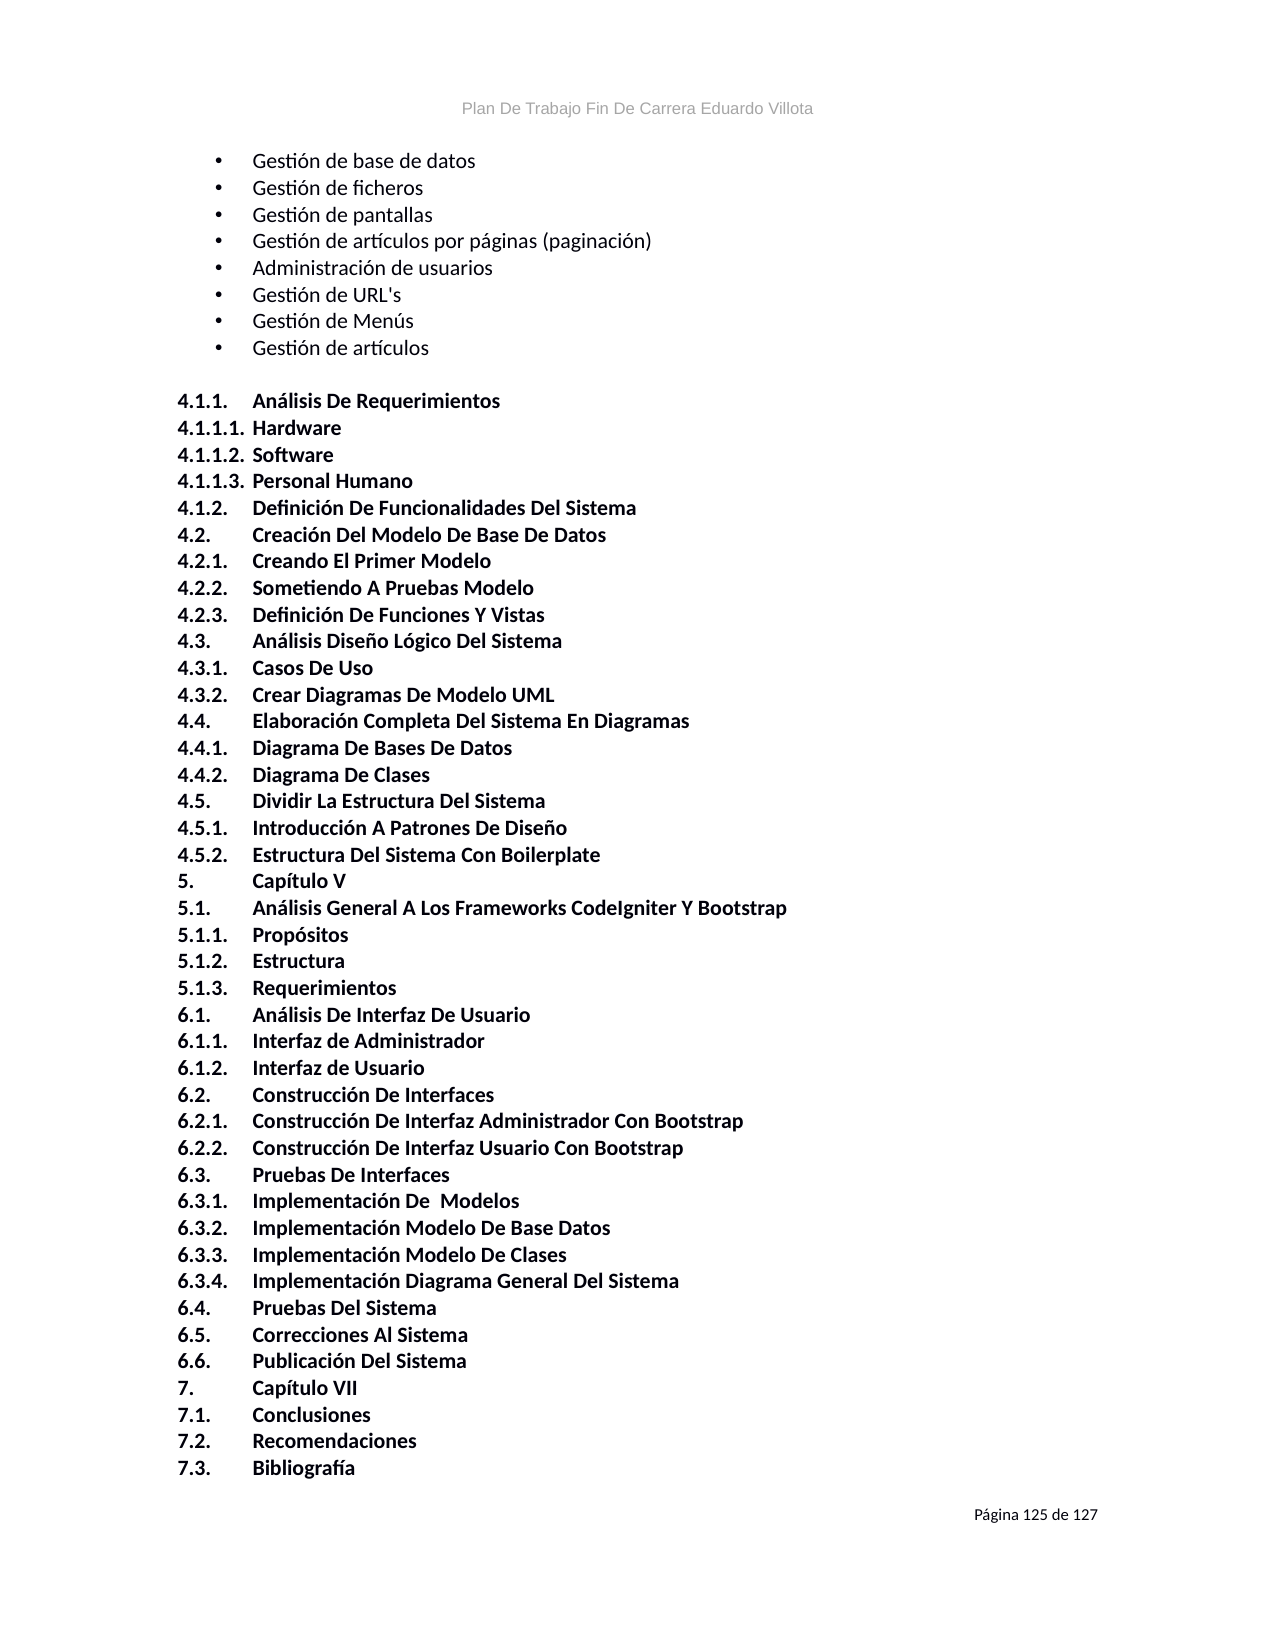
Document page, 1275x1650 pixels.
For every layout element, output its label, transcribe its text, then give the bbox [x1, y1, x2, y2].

text 5.1.2. Estructura [177, 948, 1098, 974]
text 7. Capítulo VII [177, 1374, 1098, 1401]
text 6.6. Publicación Del Sistema [177, 1348, 1098, 1374]
text 6.3.2. Implementación Modelo De Base Datos [177, 1214, 1098, 1241]
text 4.5.1. Introducción A Patrones De Diseño [177, 814, 1098, 841]
text 7.2. Recomendaciones [177, 1428, 1098, 1454]
text 6.3.1. Implementación De Modelos [177, 1188, 1098, 1214]
list Gestión de artículos [215, 334, 1098, 361]
list Gestión de Menús [215, 308, 1098, 334]
text 4.5.2. Estructura Del Sistema Con Boilerplate [177, 841, 1098, 868]
list Gestión de ficheros [215, 174, 1098, 201]
text 6.1.2. Interfaz de Usuario [177, 1054, 1098, 1081]
text 4.1.1. Análisis De Requerimientos [177, 388, 1098, 414]
text 5.1. Análisis General A Los Frameworks CodeIgniter Y Bootstrap [177, 894, 1098, 921]
text 4.2.3. Definición De Funciones Y Vistas [177, 601, 1098, 628]
text 4.2.2. Sometiendo A Pruebas Modelo [177, 574, 1098, 601]
text 4.1.1.2. Software [177, 441, 1098, 468]
text 7.3. Bibliografía [177, 1454, 1098, 1481]
list Administración de usuarios [215, 254, 1098, 281]
text 6.2. Construcción De Interfaces [177, 1081, 1098, 1108]
list Gestión de pantallas [215, 201, 1098, 228]
text 5.1.3. Requerimientos [177, 974, 1098, 1001]
text 6.3. Pruebas De Interfaces [177, 1161, 1098, 1188]
text 4.2.1. Creando El Primer Modelo [177, 548, 1098, 574]
list Gestión de artículos por páginas (paginación) [215, 228, 1098, 254]
text 4.1.1.3. Personal Humano [177, 468, 1098, 494]
text 4.2. Creación Del Modelo De Base De Datos [177, 521, 1098, 548]
text 6.3.3. Implementación Modelo De Clases [177, 1241, 1098, 1268]
list Gestión de URL's [215, 281, 1098, 308]
text 7.1. Conclusiones [177, 1401, 1098, 1428]
list Gestión de base de datos [215, 148, 1098, 174]
text 6.2.2. Construcción De Interfaz Usuario Con Bootstrap [177, 1134, 1098, 1161]
text 4.1.1.1. Hardware [177, 414, 1098, 441]
text 6.3.4. Implementación Diagrama General Del Sistema [177, 1268, 1098, 1294]
text 6.4. Pruebas Del Sistema [177, 1294, 1098, 1321]
text 6.1.1. Interfaz de Administrador [177, 1028, 1098, 1054]
text 5. Capítulo V [177, 868, 1098, 894]
text 6.5. Correcciones Al Sistema [177, 1321, 1098, 1348]
text 6.1. Análisis De Interfaz De Usuario [177, 1001, 1098, 1028]
text 5.1.1. Propósitos [177, 921, 1098, 948]
text 4.4.1. Diagrama De Bases De Datos [177, 734, 1098, 761]
text 6.2.1. Construcción De Interfaz Administrador Con Bootstrap [177, 1108, 1098, 1134]
text 4.3.1. Casos De Uso [177, 654, 1098, 681]
text 4.1.2. Definición De Funcionalidades Del Sistema [177, 494, 1098, 521]
text 4.4.2. Diagrama De Clases [177, 761, 1098, 788]
text 4.5. Dividir La Estructura Del Sistema [177, 788, 1098, 814]
text 4.3.2. Crear Diagramas De Modelo UML [177, 681, 1098, 708]
text 4.4. Elaboración Completa Del Sistema En Diagramas [177, 708, 1098, 734]
text 4.3. Análisis Diseño Lógico Del Sistema [177, 628, 1098, 654]
